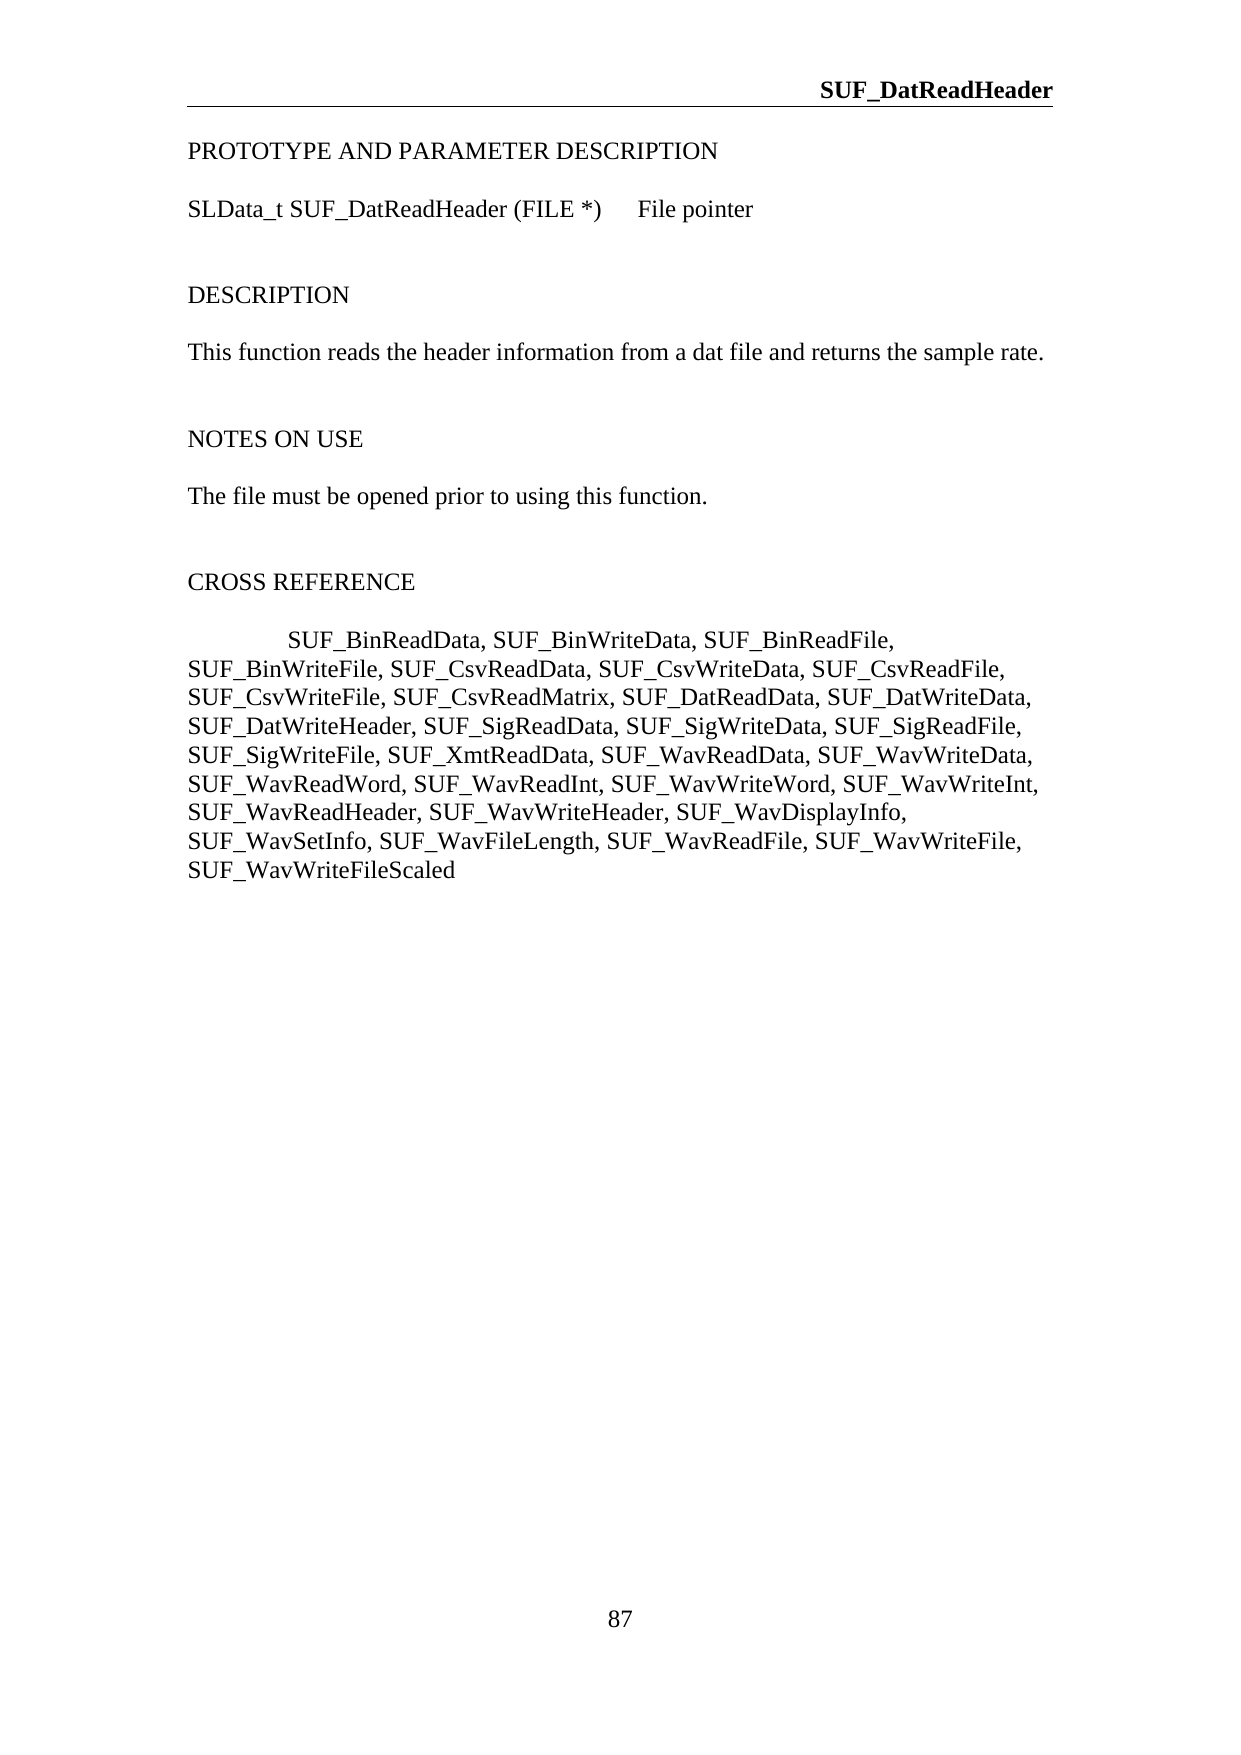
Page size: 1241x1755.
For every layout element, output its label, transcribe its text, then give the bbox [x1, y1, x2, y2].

text SLData_t SUF_DatReadHeader (FILE *) File pointer [187, 194, 1053, 222]
text DESCRIPTION [187, 280, 1053, 309]
text PROTOTYPE AND PARAMETER DESCRIPTION [187, 136, 1053, 165]
text CROSS REFERENCE [187, 567, 1053, 596]
text SUF_BinReadData, SUF_BinWriteData, SUF_BinReadFile, SUF_BinWriteFile, SUF_CsvReadData, SUF_CsvWriteData, SUF_CsvReadFile, SUF_CsvWriteFile, SUF_CsvReadMatrix, SUF_DatReadData, SUF_DatWriteData, SUF_DatWriteHeader, SUF_SigReadData, SUF_SigWriteData, SUF_SigReadFile, SUF_SigWriteFile, SUF_XmtReadData, SUF_WavReadData, SUF_WavWriteData, SUF_WavReadWord, SUF_WavReadInt, SUF_WavWriteWord, SUF_WavWriteInt, SUF_WavReadHeader, SUF_WavWriteHeader, SUF_WavDisplayInfo, SUF_WavSetInfo, SUF_WavFileLength, SUF_WavReadFile, SUF_WavWriteFile, SUF_WavWriteFileScaled [187, 625, 1053, 884]
text The file must be opened prior to using this function. [187, 481, 1053, 510]
subtitle SUF_DatReadHeader [187, 75, 1053, 106]
text NOTES ON USE [187, 424, 1053, 452]
text This function reads the header information from a dat file and returns the sample rate. [187, 337, 1053, 366]
